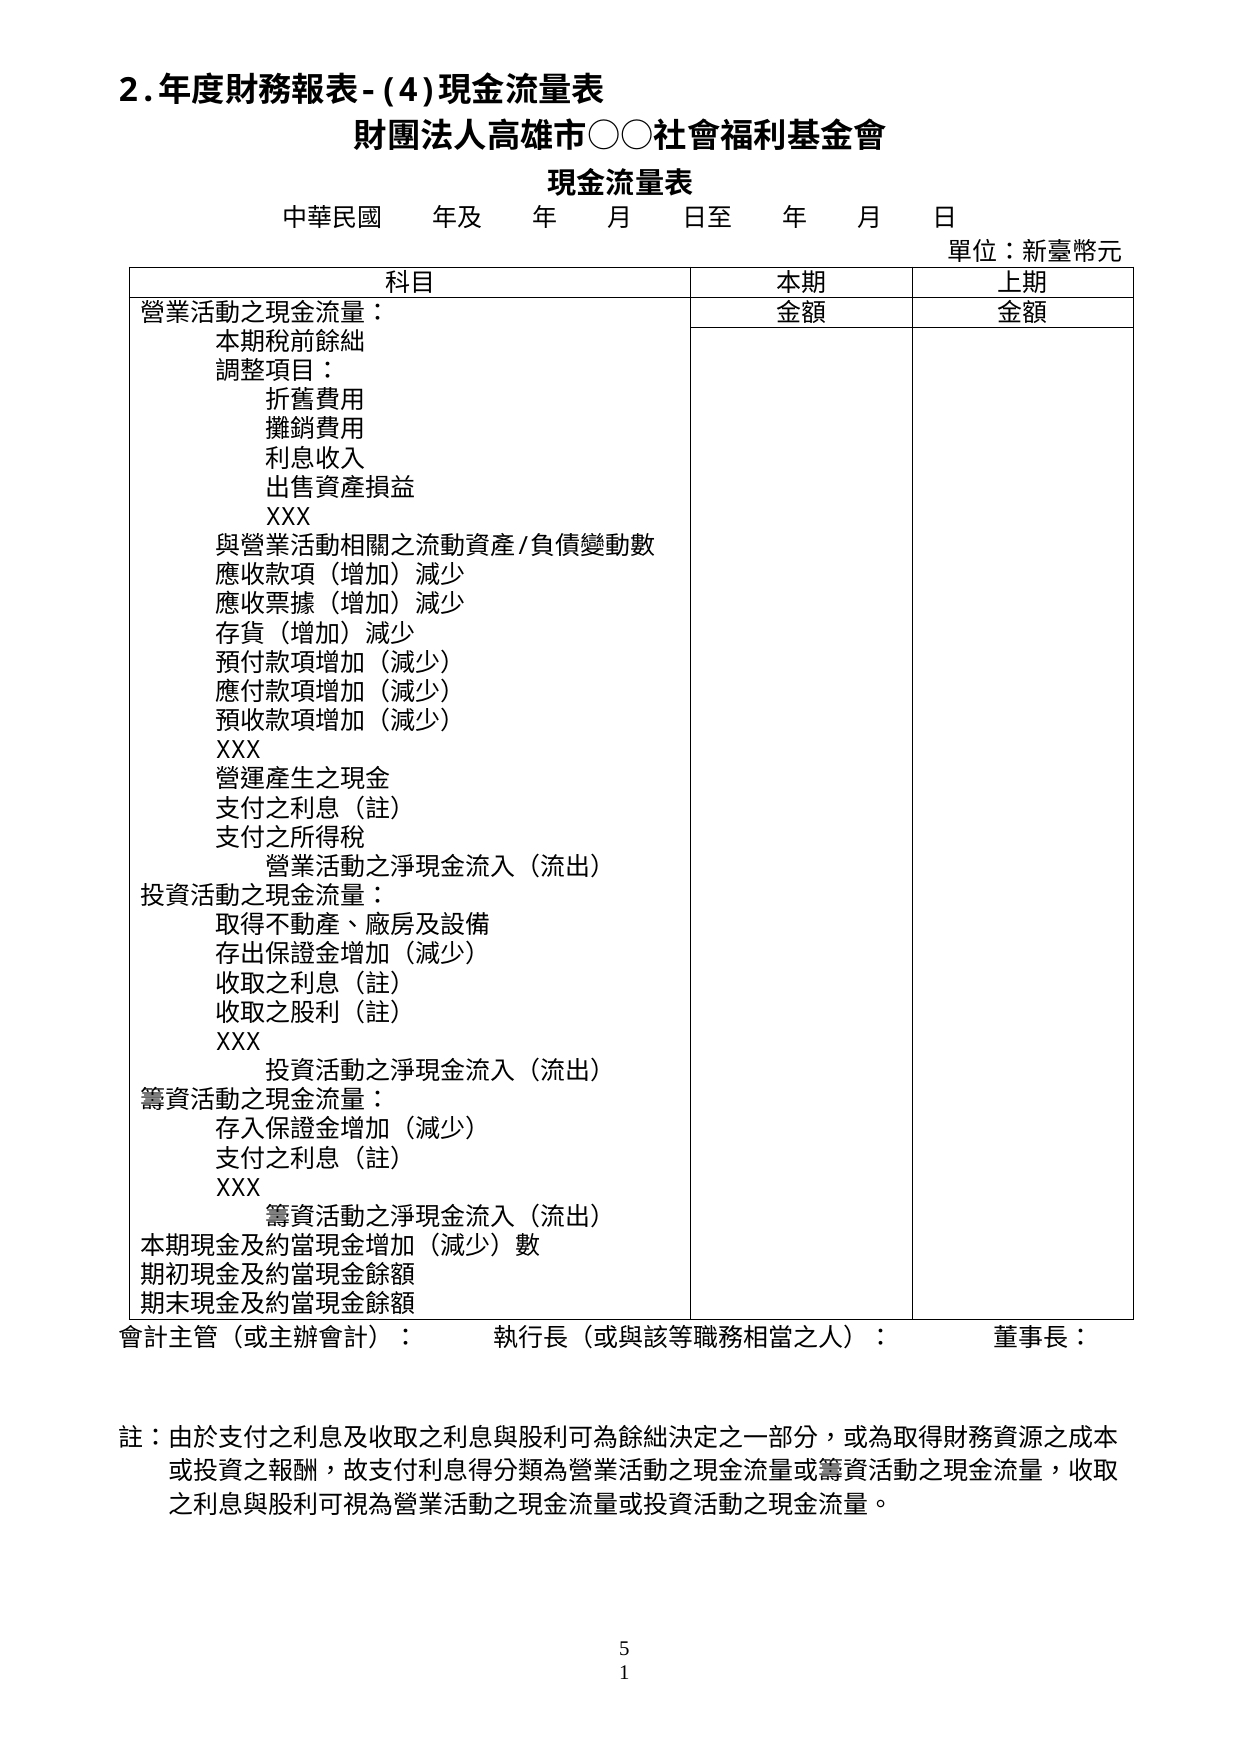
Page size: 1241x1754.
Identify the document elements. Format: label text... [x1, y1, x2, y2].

text 單位：新臺幣元 [118, 233, 1122, 267]
text 會計主管（或主辦會計）： 執行長（或與該等職務相當之人）： 董事長： [118, 1320, 1122, 1353]
table_header 科目 [130, 268, 690, 297]
text 註：由於支付之利息及收取之利息與股利可為餘絀決定之一部分，或為取得財務資源之成本或投資之報酬，故支付利息得分類為營業活動之現金流量或籌資活動之現金流量，收取之利息與股利可視為營業活動之現金流量或投資活動之現金流量。 [118, 1420, 1122, 1520]
table_cell 金額 [913, 298, 1133, 327]
text 財團法人高雄市○○社會福利基金會 [118, 121, 1122, 154]
text 現金流量表 [118, 167, 1122, 200]
table_cell [913, 328, 1133, 1319]
text 中華民國 年及 年 月 日至 年 月 日 [118, 200, 1122, 233]
table_cell 營業活動之現金流量： 本期稅前餘絀 調整項目： 折舊費用 攤銷費用 利息收入 出售資產損益 XXX 與營業活動相關之流動資產/負債變動數 應收款項（增加）減少 應收票據（增加）減少 存貨（增加）減少 預付款項增加（減少） 應付款項增加（減少） 預收款項增加（減少） XXX 營運產生之現金 支付之利息（註） 支付之所得稅 營業活動之淨現金流入（流出） 投資活動之現金流量： 取得不動產、廠房及設備 存出保證金增加（減少） 收取之利息（註） 收取之股利（註） XXX 投資活動之淨現金流入（流出） 籌資活動之現金流量： 存入保證金增加（減少） 支付之利息（註） XXX 籌資活動之淨現金流入（流出） 本期現金及約當現金增加（減少）數 期初現金及約當現金餘額 期末現金及約當現金餘額 [130, 298, 690, 1319]
table_header 本期 [691, 268, 912, 297]
table_cell [691, 328, 912, 1319]
text 2.年度財務報表-(4)現金流量表 [118, 75, 1122, 108]
table_cell 金額 [691, 298, 912, 327]
table_header 上期 [913, 268, 1133, 297]
